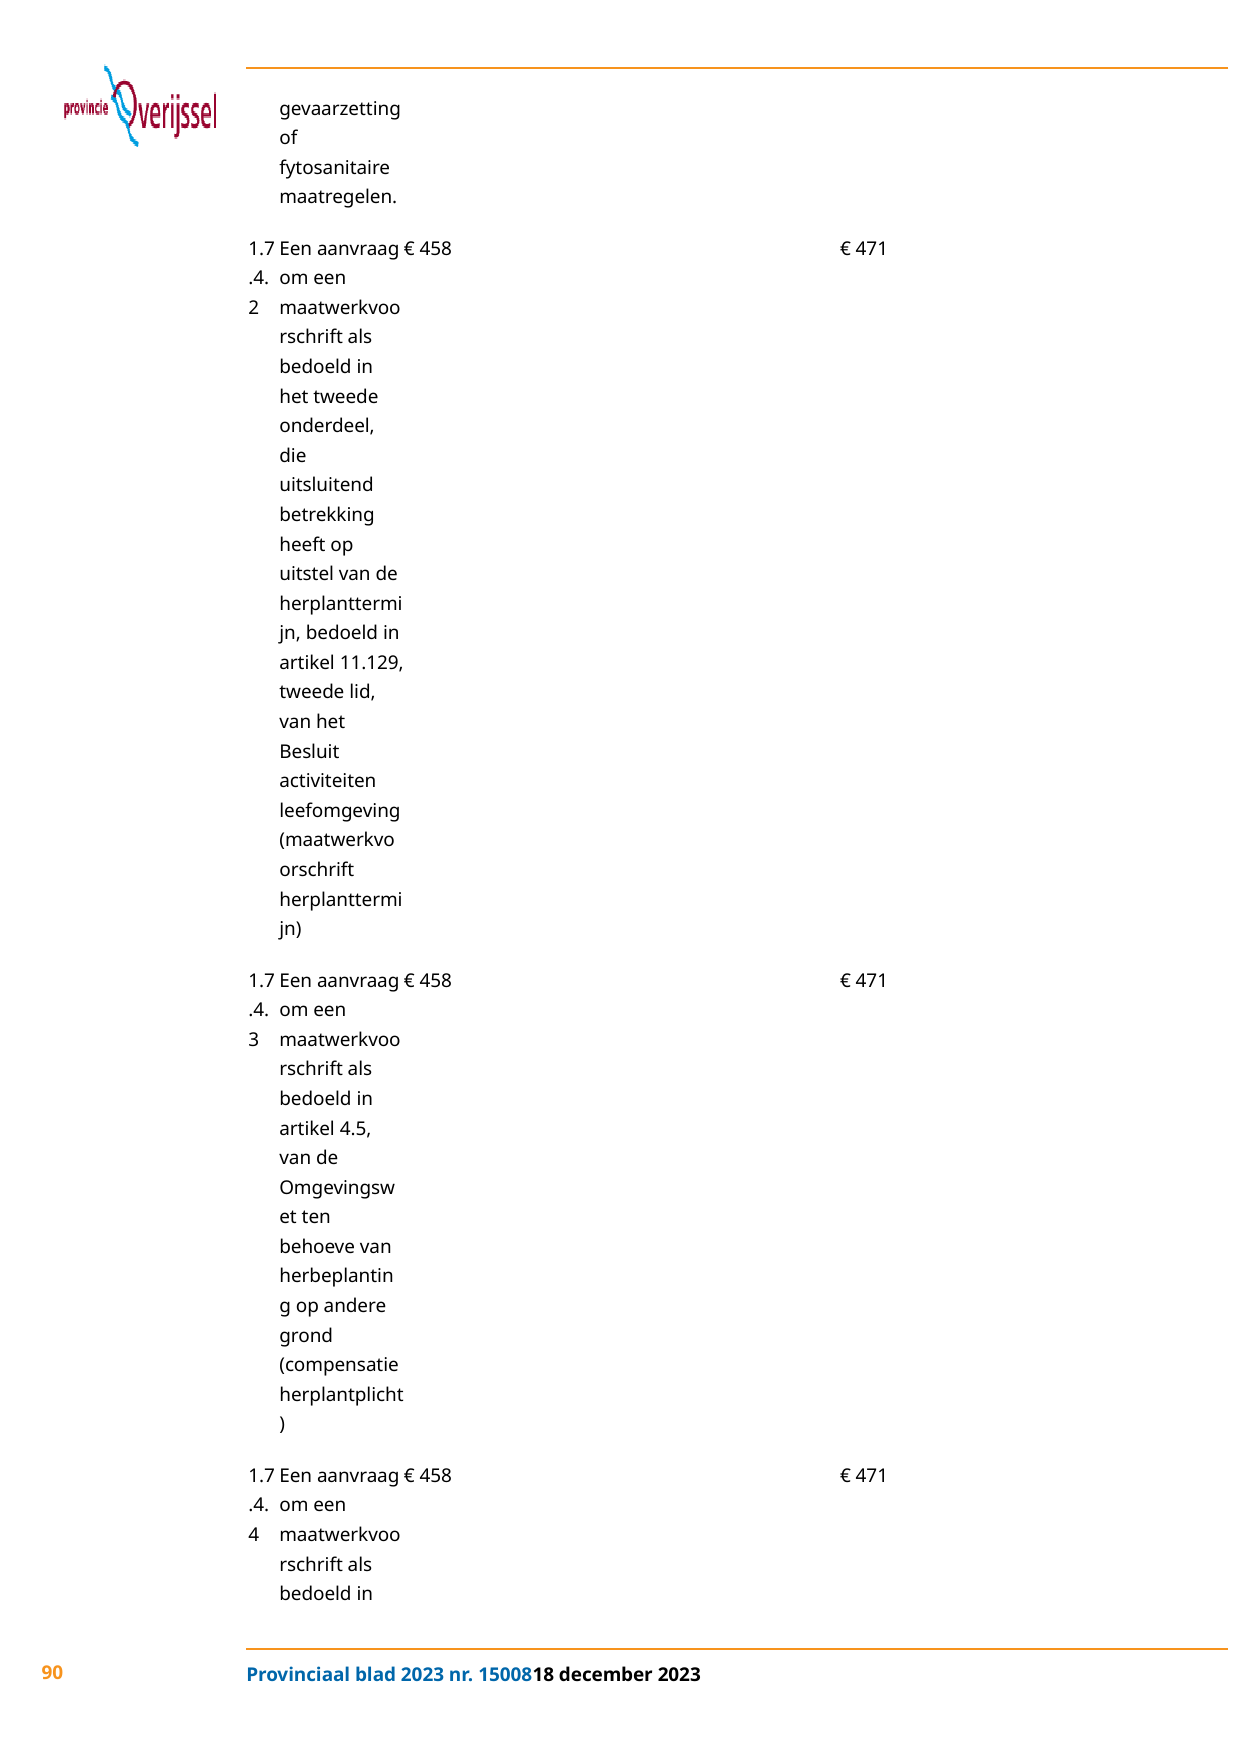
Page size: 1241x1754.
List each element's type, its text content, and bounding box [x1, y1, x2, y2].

table_cell 1.7.4.4 [248, 1462, 279, 1606]
table_cell 1.7.4.2 [248, 235, 279, 941]
table_cell [248, 209, 279, 235]
table_cell [404, 941, 840, 967]
table_cell [248, 1436, 279, 1462]
table_cell Een aanvraag om een maatwerkvoorschrift als bedoeld in artikel 4.5, van de Omgevingswet ten behoeve van herbeplanting op andere grond (compensatie herplantplicht) [279, 967, 404, 1436]
table_cell gevaarzetting of fytosanitaire maatregelen. [279, 95, 404, 209]
table_cell [1120, 95, 1152, 209]
table_cell [840, 1436, 1120, 1462]
table_cell [279, 209, 404, 235]
table_cell [840, 95, 1120, 209]
table_cell € 458 [404, 235, 840, 941]
table_cell [279, 941, 404, 967]
table_cell € 458 [404, 967, 840, 1436]
table_cell [1120, 967, 1152, 1436]
table_cell [1120, 1436, 1152, 1462]
table_cell Een aanvraag om een maatwerkvoorschrift als bedoeld in [279, 1462, 404, 1606]
table_cell [1120, 1462, 1152, 1606]
table_cell [1120, 235, 1152, 941]
table_cell [404, 209, 840, 235]
table_cell [840, 941, 1120, 967]
table_cell [248, 941, 279, 967]
table_cell [279, 1436, 404, 1462]
table_cell [1120, 941, 1152, 967]
table_cell € 458 [404, 1462, 840, 1606]
table_cell Een aanvraag om een maatwerkvoorschrift als bedoeld in het tweede onderdeel, die uitsluitend betrekking heeft op uitstel van de herplanttermijn, bedoeld in artikel 11.129, tweede lid, van het Besluit activiteiten leefomgeving (maatwerkvoorschrift herplanttermijn) [279, 235, 404, 941]
picture [41, 47, 231, 172]
table_cell [248, 95, 279, 209]
table_cell [1120, 209, 1152, 235]
table_cell € 471 [840, 235, 1120, 941]
table_cell [840, 209, 1120, 235]
table_cell [404, 95, 840, 209]
table_cell [404, 1436, 840, 1462]
table_cell € 471 [840, 1462, 1120, 1606]
table_cell € 471 [840, 967, 1120, 1436]
table_cell 1.7.4.3 [248, 967, 279, 1436]
